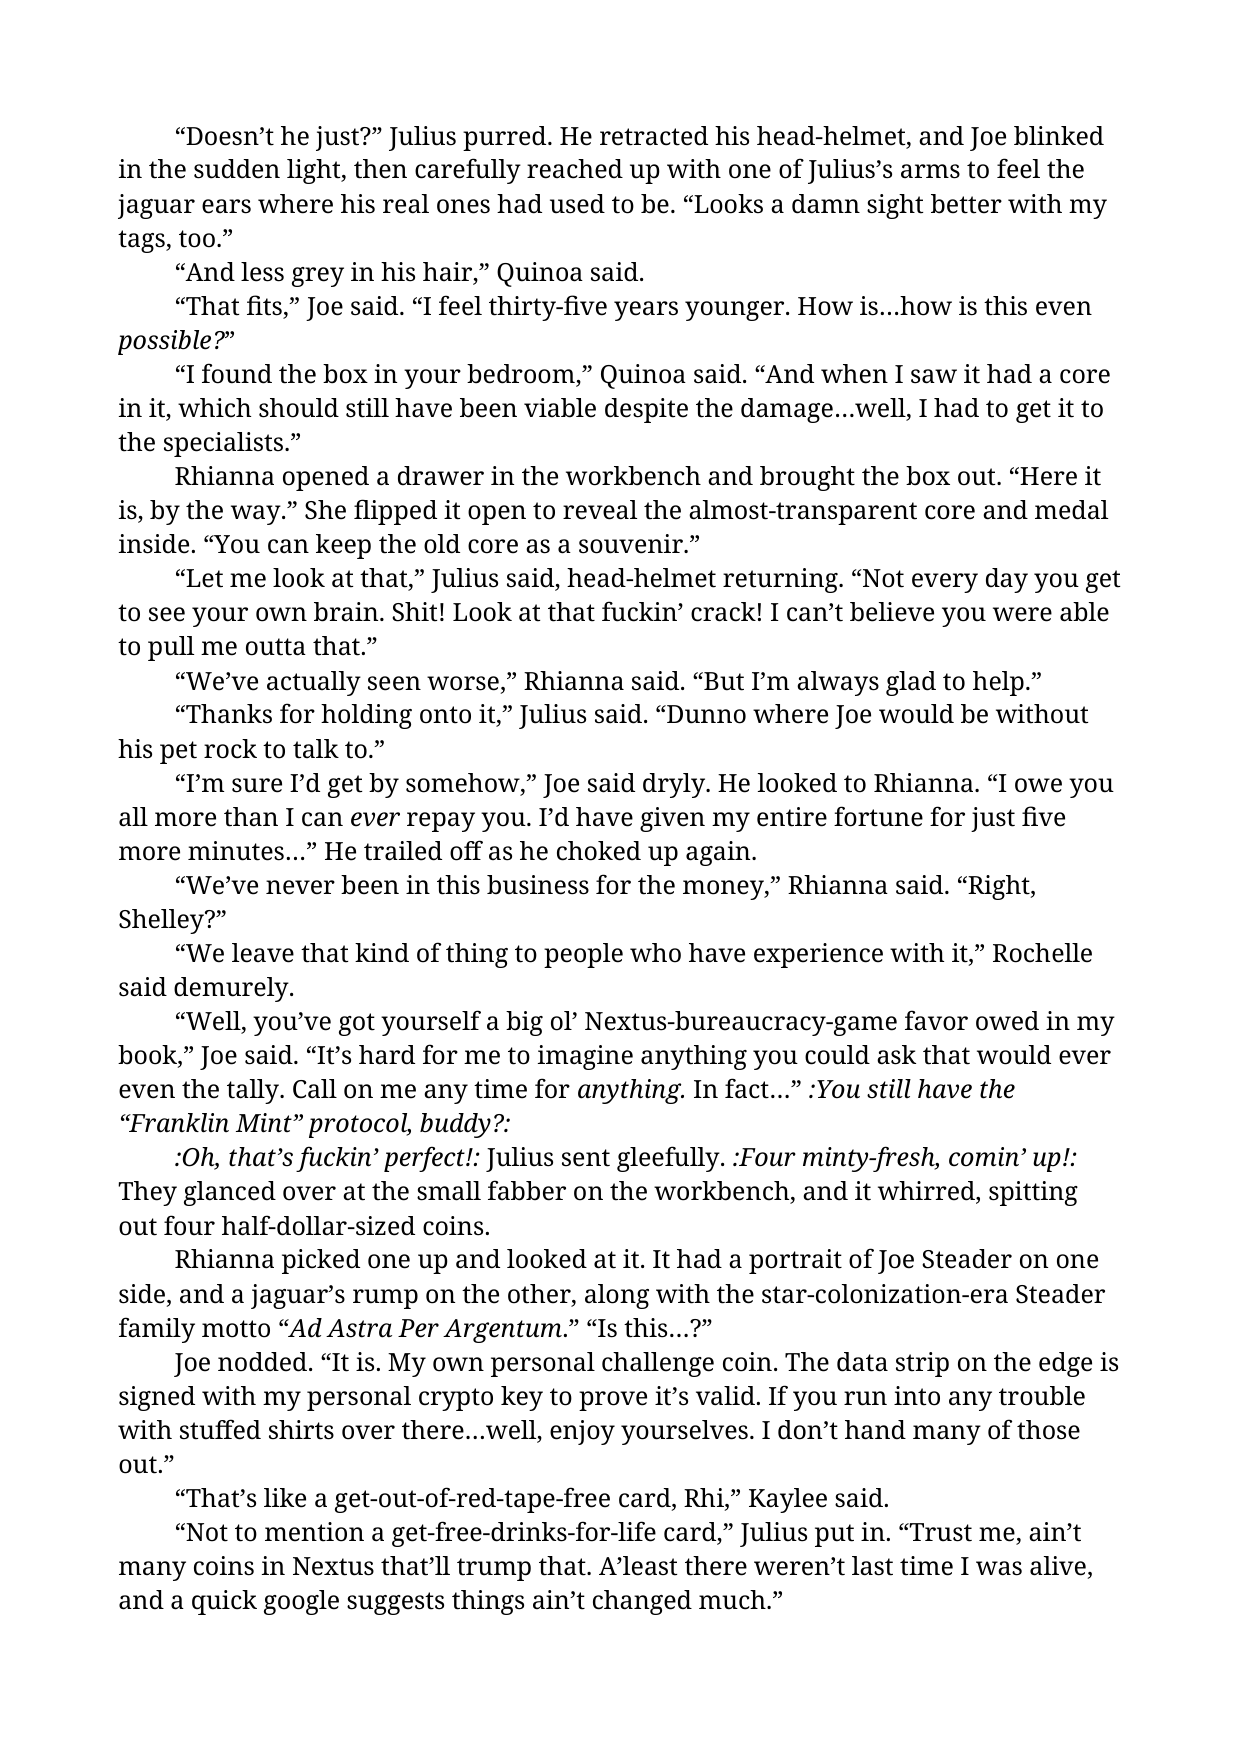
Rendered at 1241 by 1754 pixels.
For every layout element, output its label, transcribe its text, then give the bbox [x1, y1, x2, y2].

text “Well, you’ve got yourself a big ol’ Nextus-bureaucracy-game favor owed in my book,” Joe said. “It’s hard for me to imagine anything you could ask that would ever even the tally. Call on me any time for anything. In fact…” :You still have the “Franklin Mint” protocol, buddy?: [118, 1004, 1122, 1140]
text “I’m sure I’d get by somehow,” Joe said dryly. He looked to Rhianna. “I owe you all more than I can ever repay you. I’d have given my entire fortune for just five more minutes…” He trailed off as he choked up again. [118, 765, 1122, 867]
text “Let me look at that,” Julius said, head-helmet returning. “Not every day you get to see your own brain. Shit! Look at that fuckin’ crack! I can’t believe you were able to pull me outta that.” [118, 561, 1122, 663]
text “That’s like a get-out-of-red-tape-free card, Rhi,” Kaylee said. [118, 1481, 1122, 1515]
text Rhianna picked one up and looked at it. It had a portrait of Joe Steader on one side, and a jaguar’s rump on the other, along with the star-colonization-era Steader family motto “Ad Astra Per Argentum.” “Is this…?” [118, 1242, 1122, 1344]
text “I found the box in your bedroom,” Quinoa said. “And when I saw it had a core in it, which should still have been viable despite the damage…well, I had to get it to the specialists.” [118, 357, 1122, 459]
text “We leave that kind of thing to people who have experience with it,” Rochelle said demurely. [118, 936, 1122, 1004]
text “We’ve never been in this business for the money,” Rhianna said. “Right, Shelley?” [118, 867, 1122, 936]
text “That fits,” Joe said. “I feel thirty-five years younger. How is…how is this even possible?” [118, 288, 1122, 357]
text “We’ve actually seen worse,” Rhianna said. “But I’m always glad to help.” [118, 663, 1122, 697]
text “Not to mention a get-free-drinks-for-life card,” Julius put in. “Trust me, ain’t many coins in Nextus that’ll trump that. A’least there weren’t last time I was alive, and a quick google suggests things ain’t changed much.” [118, 1515, 1122, 1617]
text :Oh, that’s fuckin’ perfect!: Julius sent gleefully. :Four minty-fresh, comin’ up!: They glanced over at the small fabber on the workbench, and it whirred, spitting out four half-dollar-sized coins. [118, 1140, 1122, 1242]
text “Thanks for holding onto it,” Julius said. “Dunno where Joe would be without his pet rock to talk to.” [118, 697, 1122, 765]
text “And less grey in his hair,” Quinoa said. [118, 254, 1122, 288]
text “Doesn’t he just?” Julius purred. He retracted his head-helmet, and Joe blinked in the sudden light, then carefully reached up with one of Julius’s arms to feel the jaguar ears where his real ones had used to be. “Looks a damn sight better with my tags, too.” [118, 118, 1122, 254]
text Rhianna opened a drawer in the workbench and brought the box out. “Here it is, by the way.” She flipped it open to reveal the almost-transparent core and medal inside. “You can keep the old core as a souvenir.” [118, 459, 1122, 561]
text Joe nodded. “It is. My own personal challenge coin. The data strip on the edge is signed with my personal crypto key to prove it’s valid. If you run into any trouble with stuffed shirts over there…well, enjoy yourselves. I don’t hand many of those out.” [118, 1344, 1122, 1481]
